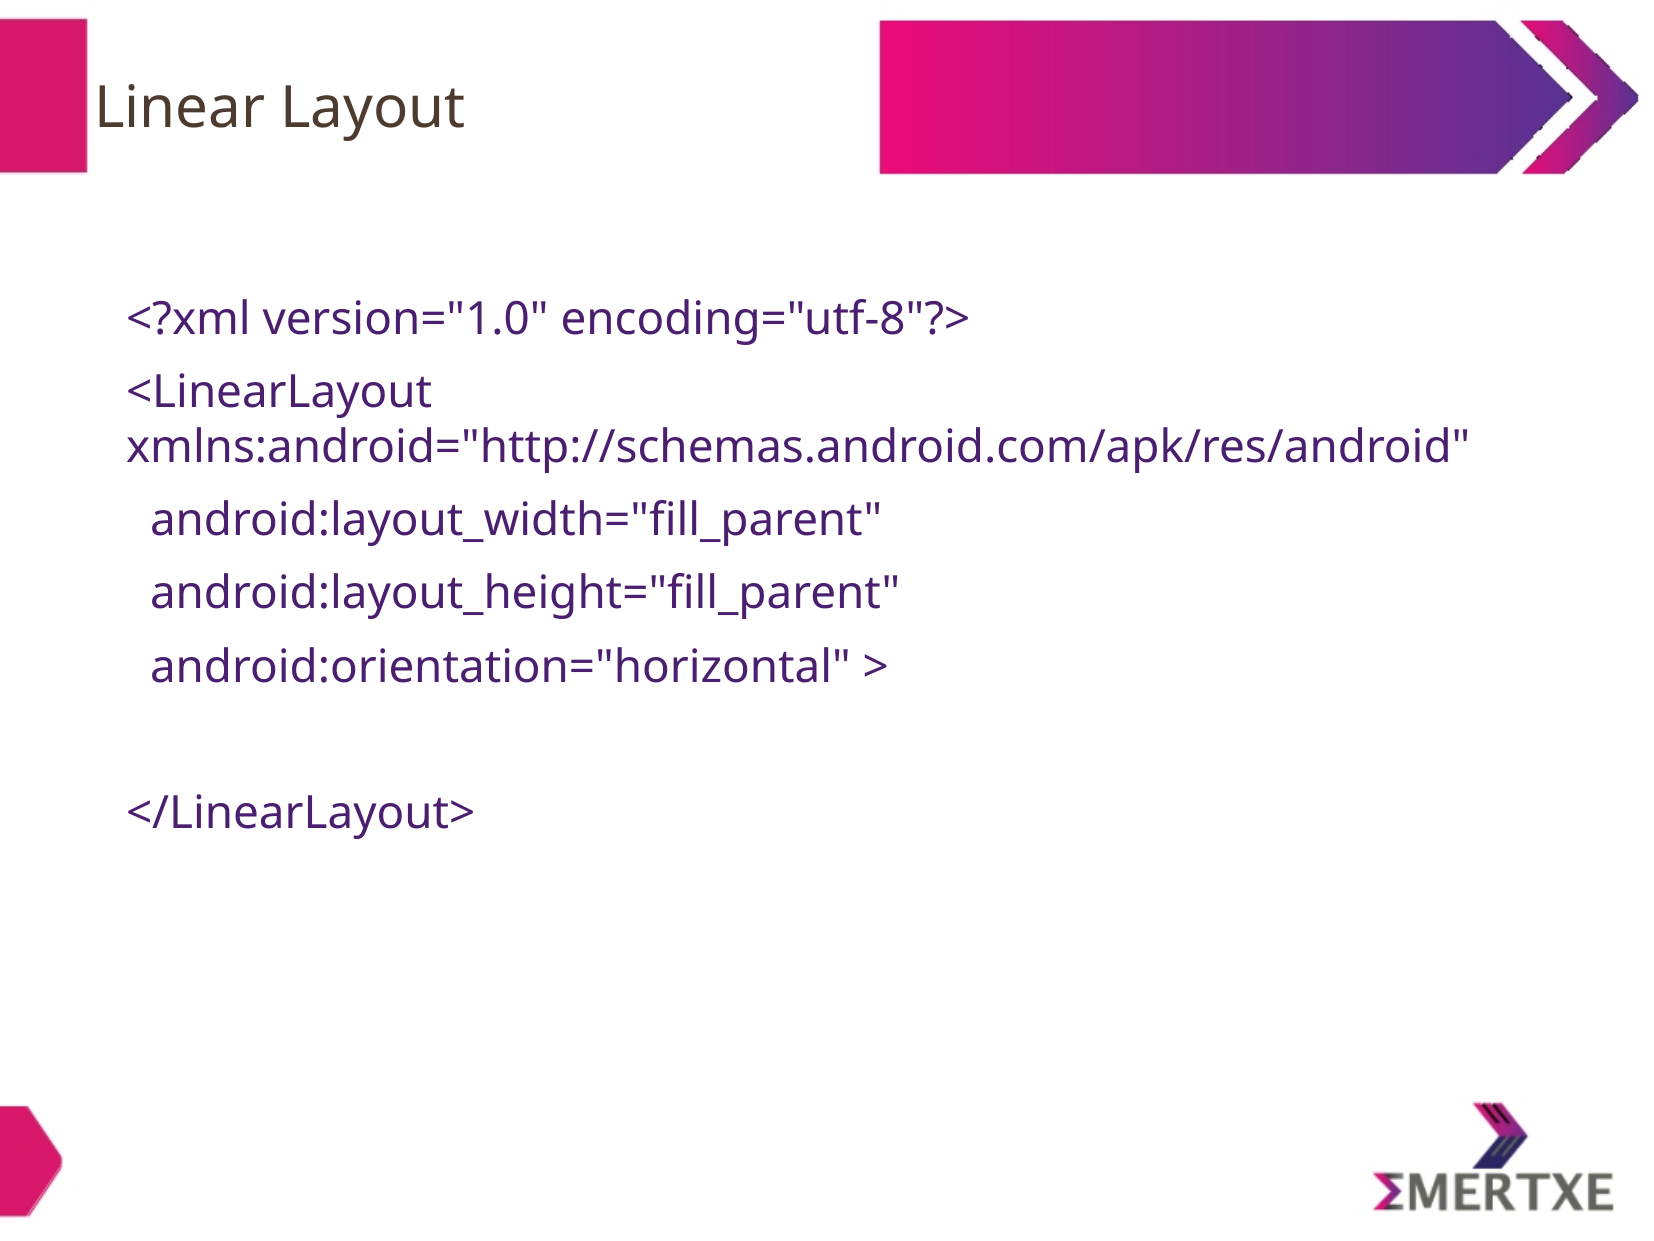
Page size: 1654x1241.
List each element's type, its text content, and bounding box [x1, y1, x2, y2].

list <?xml version="1.0" encoding="utf-8"?> <LinearLayout xmlns:android="http://schemas.android.com/apk/res/android" android:layout_width="fill_parent" android:layout_height="fill_parent" android:orientation="horizontal" > </LinearLayout> [55, 280, 1576, 1001]
picture [0, 0, 1654, 1241]
title Linear Layout [64, 28, 1636, 181]
